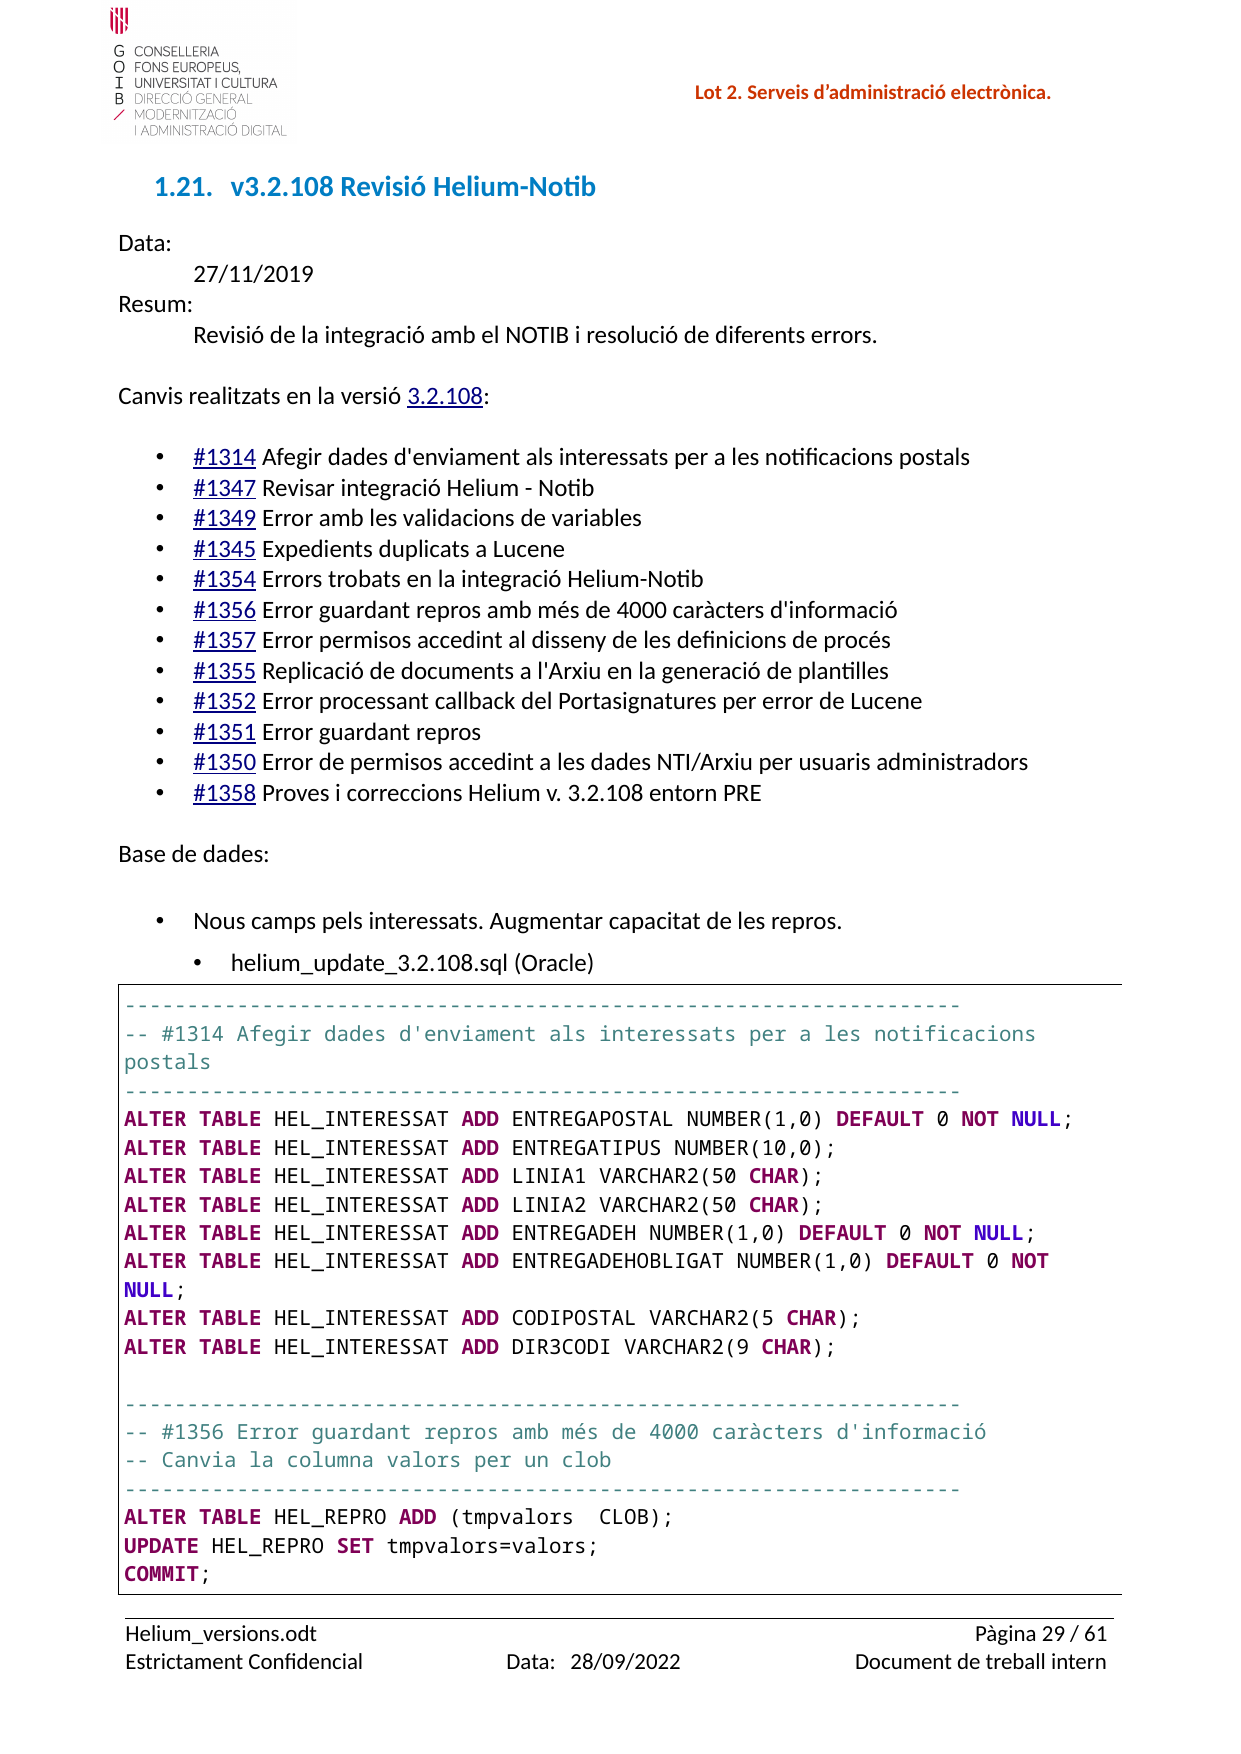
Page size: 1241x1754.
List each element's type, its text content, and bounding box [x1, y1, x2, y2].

list #1314 Afegir dades d'enviament als interessats per a les notificacions postals [156, 441, 1122, 472]
list #1357 Error permisos accedint al disseny de les definicions de procés [156, 624, 1122, 655]
text Data: [118, 228, 1122, 258]
list #1355 Replicació de documents a l'Arxiu en la generació de plantilles [156, 655, 1122, 685]
list #1356 Error guardant repros amb més de 4000 caràcters d'informació [156, 594, 1122, 624]
list #1354 Errors trobats en la integració Helium-Notib [156, 563, 1122, 594]
text 27/11/2019 [118, 258, 1122, 289]
table_header ------------------------------------------------------------------- -- #1314 Afegir dades d'enviament als interessats per a les notificacions postals ------------------------------------------------------------------- ALTER TABLE HEL_INTERESSAT ADD ENTREGAPOSTAL NUMBER(1,0) DEFAULT 0 NOT NULL; ALTER TABLE HEL_INTERESSAT ADD ENTREGATIPUS NUMBER(10,0); ALTER TABLE HEL_INTERESSAT ADD LINIA1 VARCHAR2(50 CHAR); ALTER TABLE HEL_INTERESSAT ADD LINIA2 VARCHAR2(50 CHAR); ALTER TABLE HEL_INTERESSAT ADD ENTREGADEH NUMBER(1,0) DEFAULT 0 NOT NULL; ALTER TABLE HEL_INTERESSAT ADD ENTREGADEHOBLIGAT NUMBER(1,0) DEFAULT 0 NOT NULL; ALTER TABLE HEL_INTERESSAT ADD CODIPOSTAL VARCHAR2(5 CHAR); ALTER TABLE HEL_INTERESSAT ADD DIR3CODI VARCHAR2(9 CHAR); ------------------------------------------------------------------- -- #1356 Error guardant repros amb més de 4000 caràcters d'informació -- Canvia la columna valors per un clob ------------------------------------------------------------------- ALTER TABLE HEL_REPRO ADD (tmpvalors CLOB); UPDATE HEL_REPRO SET tmpvalors=valors; COMMIT; [119, 985, 1122, 1593]
list helium_update_3.2.108.sql (Oracle) [193, 947, 1122, 978]
picture [100, 0, 297, 144]
list #1352 Error processant callback del Portasignatures per error de Lucene [156, 685, 1122, 716]
list Nous camps pels interessats. Augmentar capacitat de les repros. [156, 905, 1122, 936]
list #1351 Error guardant repros [156, 716, 1122, 746]
list #1358 Proves i correccions Helium v. 3.2.108 entorn PRE [156, 777, 1122, 807]
list #1350 Error de permisos accedint a les dades NTI/Arxiu per usuaris administradors [156, 746, 1122, 777]
text Resum: [118, 289, 1122, 319]
text Canvis realitzats en la versió 3.2.108: [118, 380, 1122, 411]
text Base de dades: [118, 838, 1122, 868]
list #1347 Revisar integració Helium - Notib [156, 472, 1122, 502]
list #1349 Error amb les validacions de variables [156, 502, 1122, 533]
subtitle v3.2.108 Revisió Helium-Notib [153, 168, 1122, 204]
text Revisió de la integració amb el NOTIB i resolució de diferents errors. [118, 319, 1122, 350]
list #1345 Expedients duplicats a Lucene [156, 533, 1122, 563]
